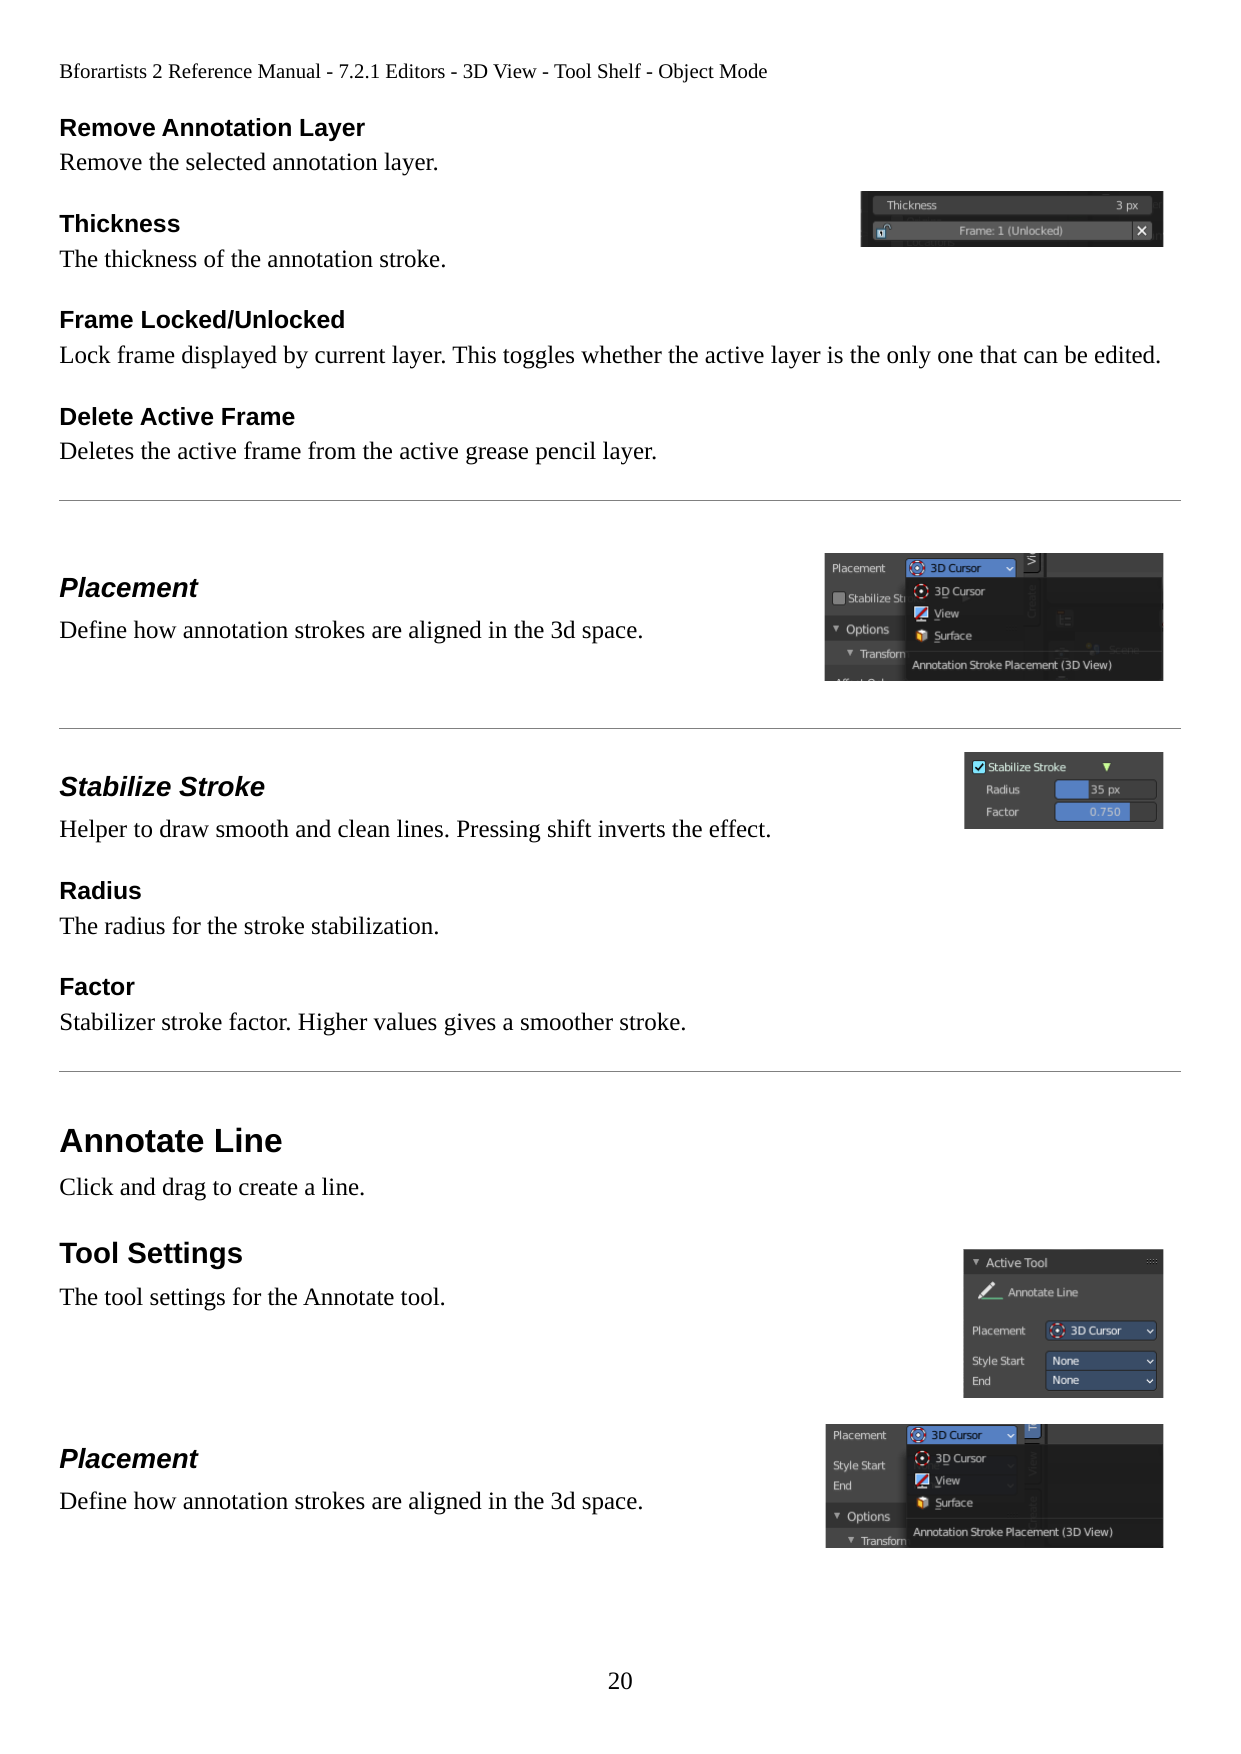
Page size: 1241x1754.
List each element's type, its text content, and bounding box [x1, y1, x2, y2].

subtitle Stabilize Stroke [59, 770, 964, 802]
text Stabilizer stroke factor. Higher values gives a smoother stroke. [59, 1007, 1181, 1036]
subtitle Radius [59, 876, 1181, 904]
subtitle Annotate Line [59, 1121, 1181, 1160]
subtitle [1164, 1442, 1181, 1474]
text Remove the selected annotation layer. [59, 147, 1181, 176]
subtitle Delete Active Frame [59, 402, 1181, 430]
text The radius for the stroke stabilization. [59, 911, 1181, 939]
subtitle Remove Annotation Layer [59, 113, 1181, 141]
picture [964, 752, 1164, 829]
text Define how annotation strokes are aligned in the 3d space. [59, 1486, 825, 1515]
subtitle Tool Settings [59, 1236, 1181, 1270]
text Deletes the active frame from the active grease pencil layer. [59, 436, 1181, 465]
text Helper to draw smooth and clean lines. Pressing shift inverts the effect. [59, 814, 1181, 843]
subtitle [1164, 571, 1181, 603]
subtitle [1164, 209, 1181, 237]
subtitle [1164, 770, 1181, 802]
subtitle Factor [59, 972, 1181, 1001]
subtitle Frame Locked/Unlocked [59, 305, 1181, 334]
subtitle Thickness [59, 209, 860, 237]
picture [825, 1424, 1164, 1548]
text Click and drag to create a line. [59, 1172, 1181, 1201]
picture [860, 191, 1164, 247]
text Define how annotation strokes are aligned in the 3d space. [59, 615, 824, 644]
text The thickness of the annotation stroke. [59, 244, 1181, 272]
picture [824, 553, 1164, 681]
picture [963, 1249, 1164, 1398]
text The tool settings for the Annotate tool. [59, 1282, 963, 1311]
text Lock frame displayed by current layer. This toggles whether the active layer is the only one that can be edited. [59, 340, 1181, 369]
subtitle Placement [59, 571, 824, 603]
subtitle Placement [59, 1442, 825, 1474]
